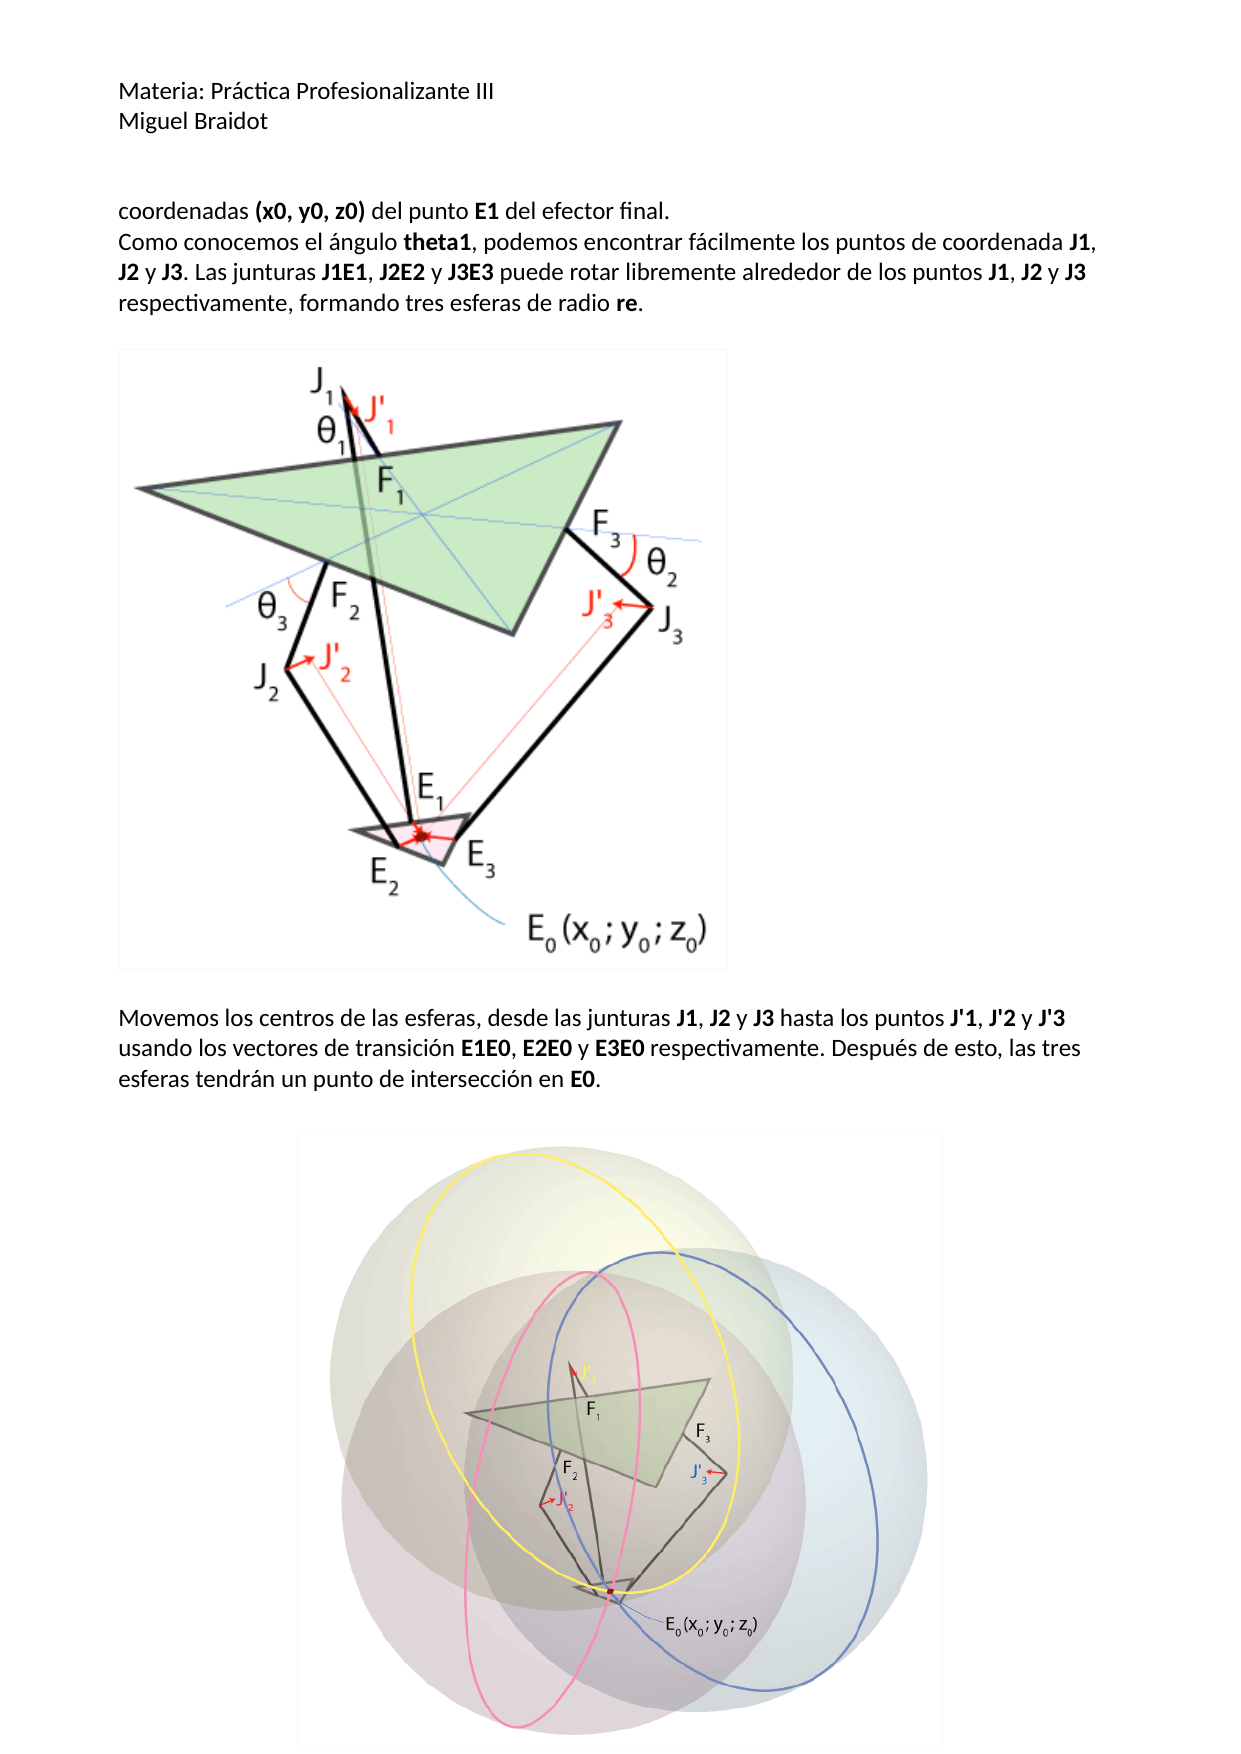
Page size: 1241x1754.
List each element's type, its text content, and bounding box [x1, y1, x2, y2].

text Como conocemos el ángulo theta1, podemos encontrar fácilmente los puntos de coordenada J1, J2 y J3. Las junturas J1E1, J2E2 y J3E3 puede rotar libremente alrededor de los puntos J1, J2 y J3 respectivamente, formando tres esferas de radio re. [118, 226, 1122, 317]
text coordenadas (x0, y0, z0) del punto E1 del efector final. [118, 195, 1122, 226]
text Movemos los centros de las esferas, desde las junturas J1, J2 y J3 hasta los puntos J'1, J'2 y J'3 usando los vectores de transición E1E0, E2E0 y E3E0 respectivamente. Después de esto, las tres esferas tendrán un punto de intersección en E0. [118, 1002, 1122, 1093]
